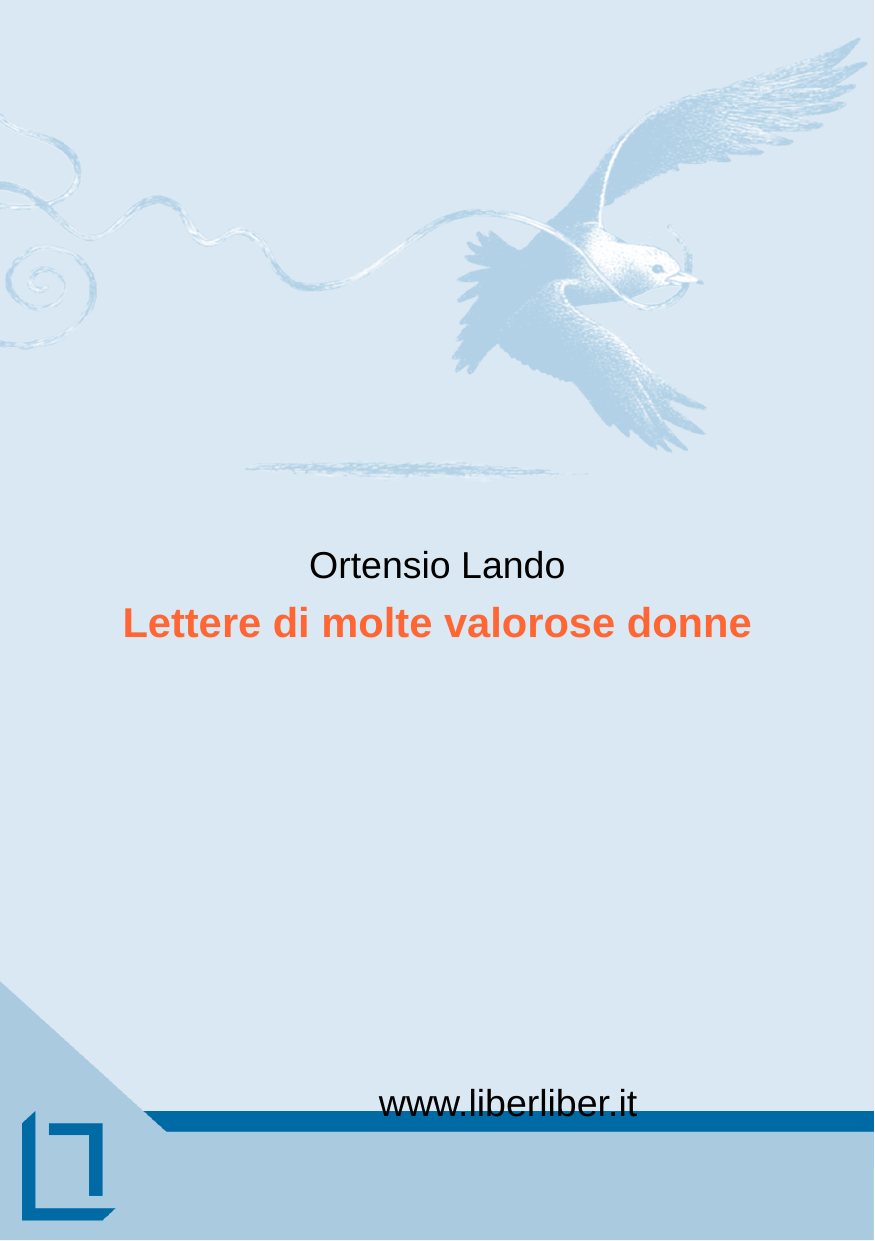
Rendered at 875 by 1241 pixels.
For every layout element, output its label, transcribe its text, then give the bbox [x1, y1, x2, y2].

text Ortensio Lando [94, 543, 779, 586]
picture [0, 0, 874, 1241]
text www.liberliber.it [331, 1081, 685, 1124]
text Lettere di molte valorose donne [94, 598, 779, 646]
